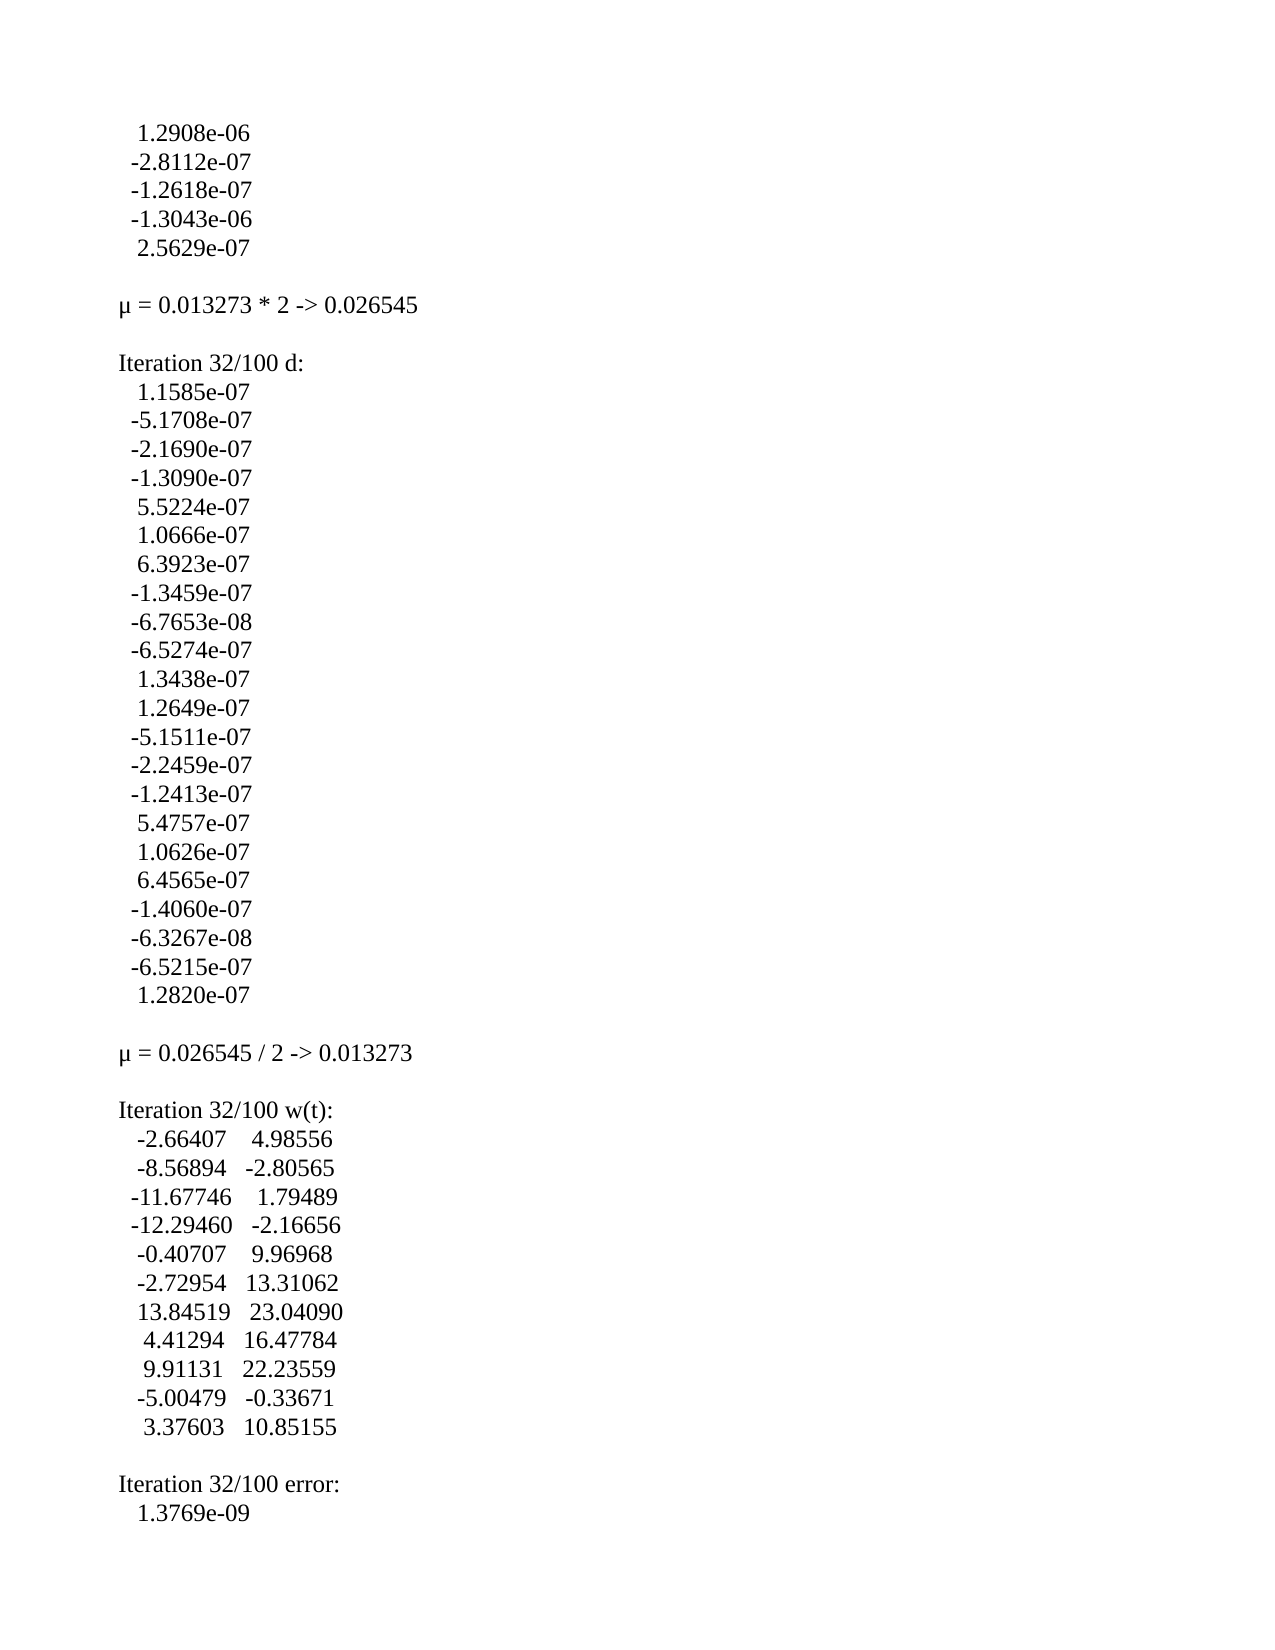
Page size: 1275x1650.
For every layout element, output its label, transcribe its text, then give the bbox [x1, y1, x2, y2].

text 3.37603 10.85155 [118, 1412, 1157, 1441]
text Iteration 32/100 error: [118, 1469, 1157, 1498]
text Iteration 32/100 w(t): [118, 1096, 1157, 1124]
text -6.7653e-08 [118, 607, 1157, 636]
text -1.4060e-07 [118, 894, 1157, 923]
text -6.5215e-07 [118, 952, 1157, 981]
text 5.5224e-07 [118, 492, 1157, 521]
text -0.40707 9.96968 [118, 1239, 1157, 1268]
text -2.72954 13.31062 [118, 1268, 1157, 1297]
text -1.3043e-06 [118, 204, 1157, 233]
text 5.4757e-07 [118, 808, 1157, 837]
text -5.00479 -0.33671 [118, 1383, 1157, 1412]
text -1.2413e-07 [118, 779, 1157, 808]
text 6.3923e-07 [118, 549, 1157, 578]
text -5.1708e-07 [118, 406, 1157, 434]
text 1.1585e-07 [118, 377, 1157, 406]
text -12.29460 -2.16656 [118, 1211, 1157, 1239]
text -6.3267e-08 [118, 923, 1157, 952]
text -11.67746 1.79489 [118, 1182, 1157, 1211]
text 2.5629e-07 [118, 233, 1157, 262]
text 1.3438e-07 [118, 664, 1157, 693]
text -1.3459e-07 [118, 578, 1157, 607]
text 1.3769e-09 [118, 1498, 1157, 1527]
text 4.41294 16.47784 [118, 1326, 1157, 1354]
text 13.84519 23.04090 [118, 1297, 1157, 1326]
text μ = 0.013273 * 2 -> 0.026545 [118, 291, 1157, 319]
text μ = 0.026545 / 2 -> 0.013273 [118, 1038, 1157, 1067]
text 6.4565e-07 [118, 866, 1157, 894]
text 1.2820e-07 [118, 981, 1157, 1009]
text -2.66407 4.98556 [118, 1124, 1157, 1153]
text Iteration 32/100 d: [118, 348, 1157, 377]
text -6.5274e-07 [118, 636, 1157, 664]
text -2.2459e-07 [118, 751, 1157, 779]
text -8.56894 -2.80565 [118, 1153, 1157, 1182]
text -1.3090e-07 [118, 463, 1157, 492]
text 1.0666e-07 [118, 521, 1157, 549]
text -5.1511e-07 [118, 722, 1157, 751]
text -2.1690e-07 [118, 434, 1157, 463]
text 1.2908e-06 [118, 118, 1157, 147]
text 1.2649e-07 [118, 693, 1157, 722]
text 1.0626e-07 [118, 837, 1157, 866]
text -2.8112e-07 [118, 147, 1157, 176]
text -1.2618e-07 [118, 176, 1157, 204]
text 9.91131 22.23559 [118, 1354, 1157, 1383]
